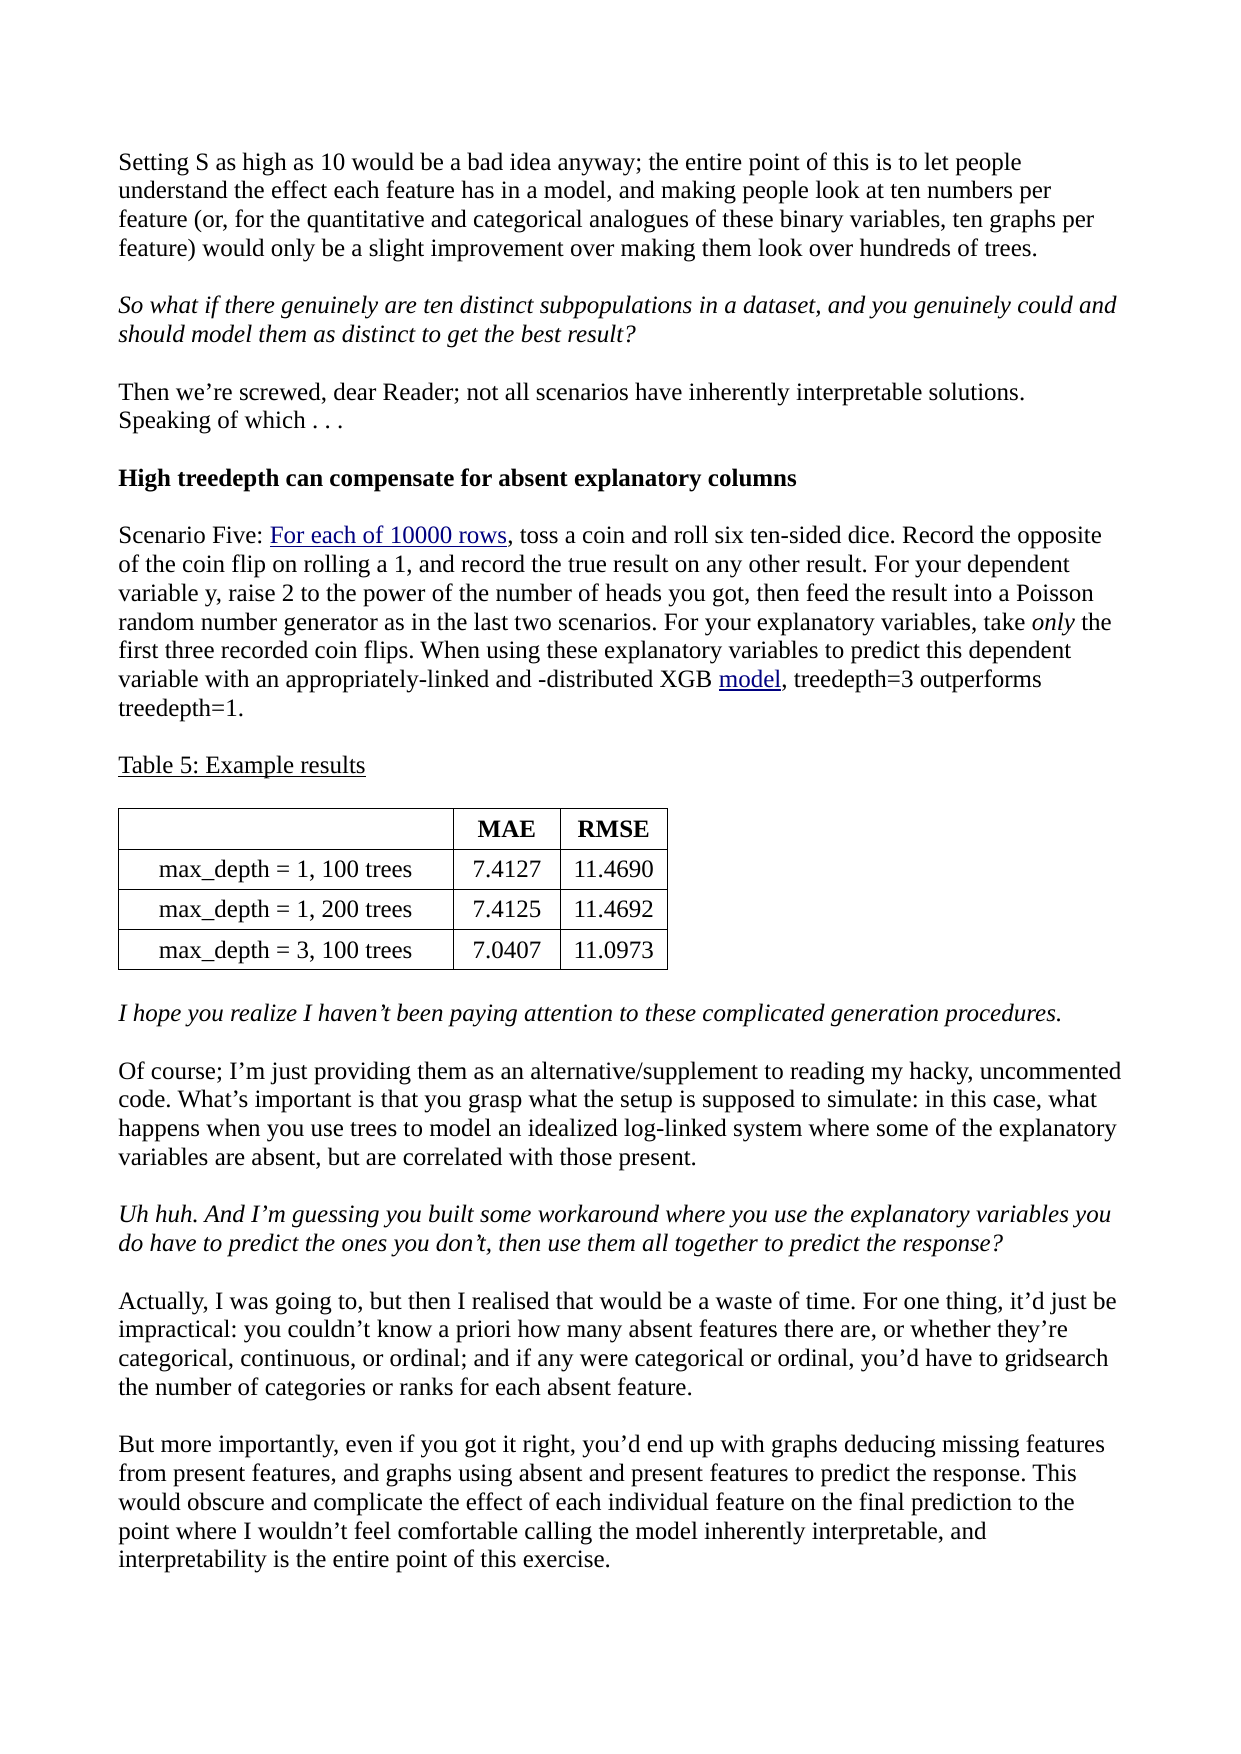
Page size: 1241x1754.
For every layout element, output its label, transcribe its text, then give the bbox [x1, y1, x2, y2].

table_header [119, 809, 453, 848]
table_cell 11.4690 [561, 850, 667, 889]
text I hope you realize I haven’t been paying attention to these complicated generation procedures. [118, 998, 1122, 1027]
text Table 5: Example results [118, 751, 1122, 779]
text Then we’re screwed, dear Reader; not all scenarios have inherently interpretable solutions. Speaking of which . . . [118, 377, 1122, 434]
table_cell max_depth = 1, 200 trees [119, 890, 453, 929]
text Scenario Five: For each of 10000 rows, toss a coin and roll six ten-sided dice. Record the opposite of the coin flip on rolling a 1, and record the true result on any other result. For your dependent variable y, raise 2 to the power of the number of heads you got, then feed the result into a Poisson random number generator as in the last two scenarios. For your explanatory variables, take only the first three recorded coin flips. When using these explanatory variables to predict this dependent variable with an appropriately-linked and -distributed XGB model, treedepth=3 outperforms treedepth=1. [118, 521, 1122, 722]
text Of course; I’m just providing them as an alternative/supplement to reading my hacky, uncommented code. What’s important is that you grasp what the setup is supposed to simulate: in this case, what happens when you use trees to model an idealized log-linked system where some of the explanatory variables are absent, but are correlated with those present. [118, 1056, 1122, 1171]
table_header MAE [454, 809, 560, 848]
table_cell max_depth = 3, 100 trees [119, 930, 453, 969]
text So what if there genuinely are ten distinct subpopulations in a dataset, and you genuinely could and should model them as distinct to get the best result? [118, 291, 1122, 348]
table_cell 11.4692 [561, 890, 667, 929]
text But more importantly, even if you got it right, you’d end up with graphs deducing missing features from present features, and graphs using absent and present features to predict the response. This would obscure and complicate the effect of each individual feature on the final prediction to the point where I wouldn’t feel comfortable calling the model inherently interpretable, and interpretability is the entire point of this exercise. [118, 1429, 1122, 1573]
text Actually, I was going to, but then I realised that would be a waste of time. For one thing, it’d just be impractical: you couldn’t know a priori how many absent features there are, or whether they’re categorical, continuous, or ordinal; and if any were categorical or ordinal, you’d have to gridsearch the number of categories or ranks for each absent feature. [118, 1286, 1122, 1401]
text Setting S as high as 10 would be a bad idea anyway; the entire point of this is to let people understand the effect each feature has in a model, and making people look at ten numbers per feature (or, for the quantitative and categorical analogues of these binary variables, ten graphs per feature) would only be a slight improvement over making them look over hundreds of trees. [118, 147, 1122, 262]
table_header RMSE [561, 809, 667, 848]
text High treedepth can compensate for absent explanatory columns [118, 463, 1122, 492]
table_cell 7.4125 [454, 890, 560, 929]
table_cell 7.0407 [454, 930, 560, 969]
table_cell max_depth = 1, 100 trees [119, 850, 453, 889]
table_cell 7.4127 [454, 850, 560, 889]
table_cell 11.0973 [561, 930, 667, 969]
text Uh huh. And I’m guessing you built some workaround where you use the explanatory variables you do have to predict the ones you don’t, then use them all together to predict the response? [118, 1199, 1122, 1257]
